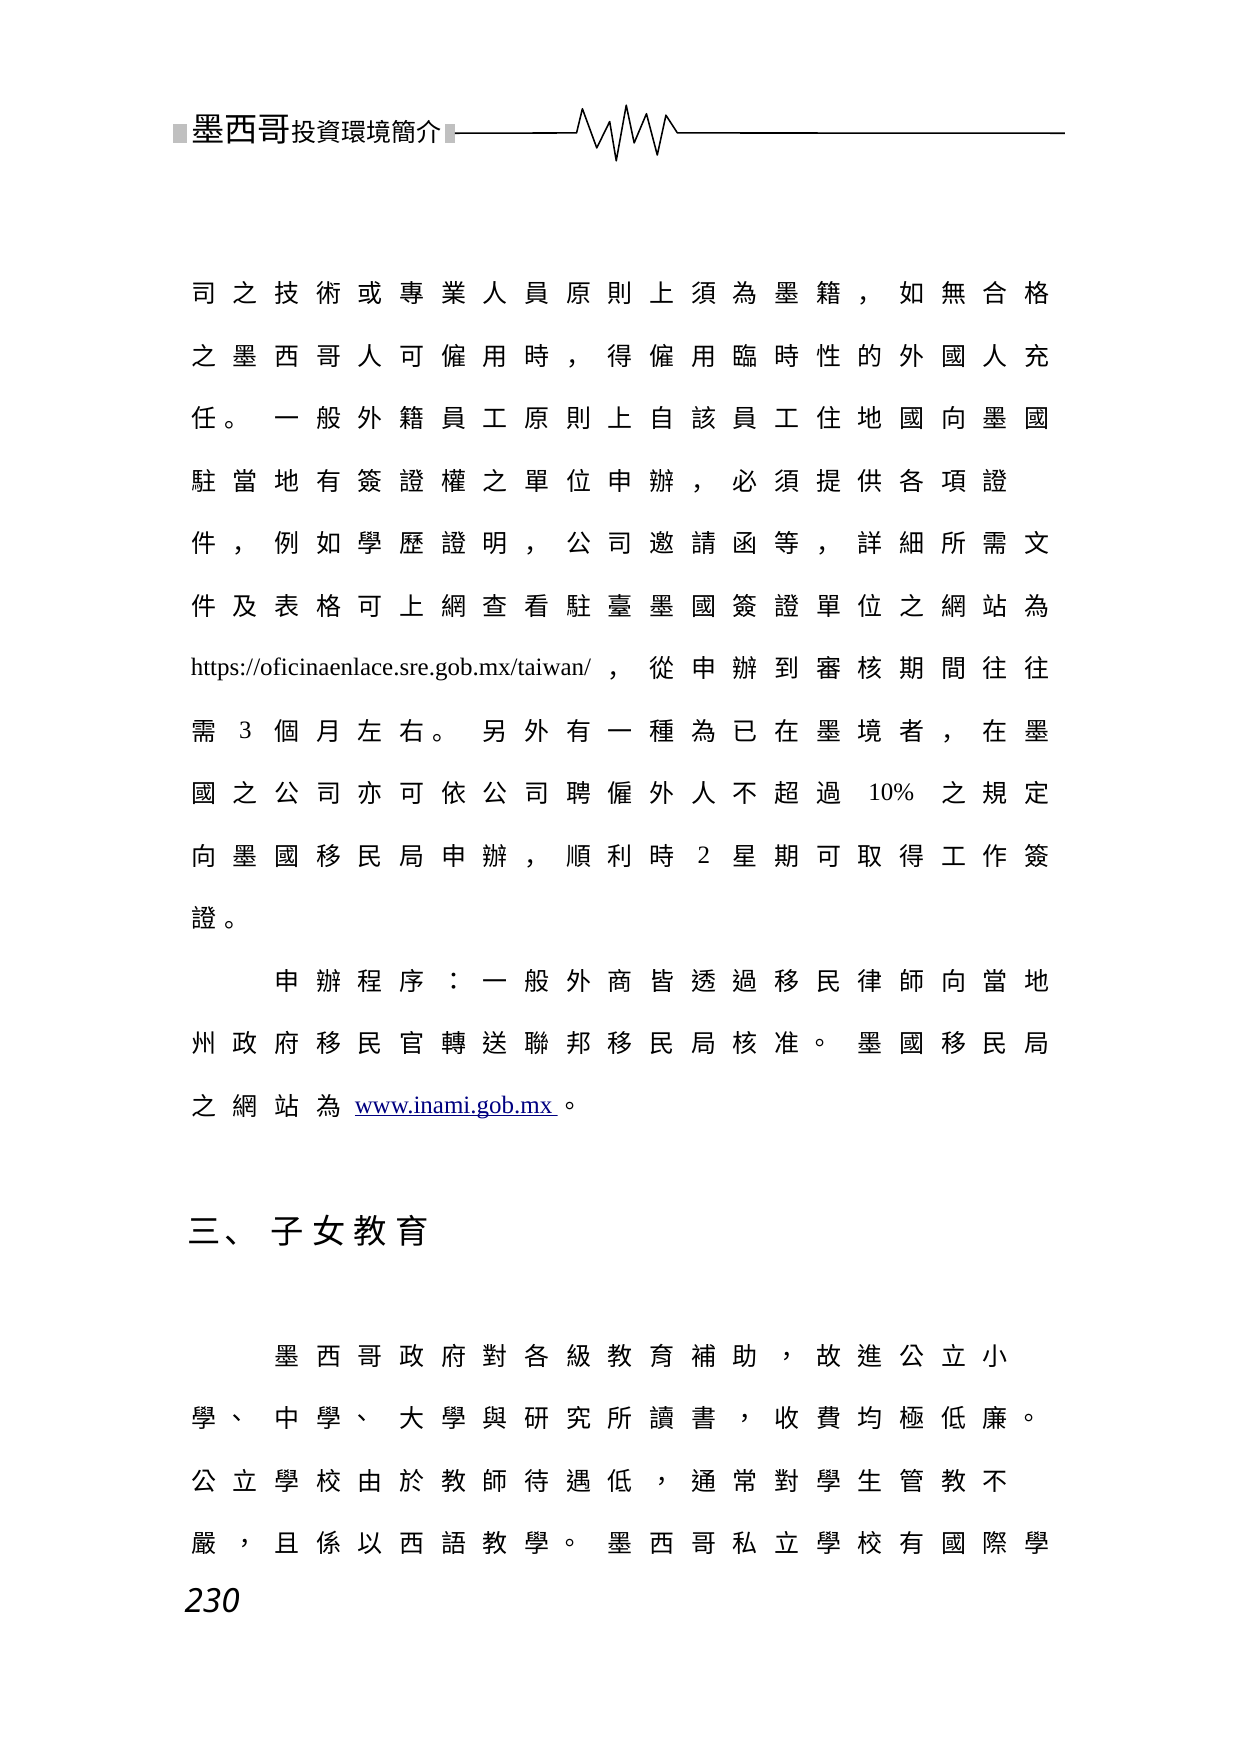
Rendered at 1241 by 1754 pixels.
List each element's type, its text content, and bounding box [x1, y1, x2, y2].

text 三、子女教育 [183, 1188, 1058, 1250]
text 申辦程序：一般外商皆透過移民律師向當地州政府移民官轉送聯邦移民局核准。墨國移民局之網站為www.inami.gob.mx。 [183, 938, 1058, 1125]
text 墨西哥政府對各級教育補助，故進公立小學、中學、大學與研究所讀書，收費均極低廉。公立學校由於教師待遇低，通常對學生管教不嚴，且係以西語教學。墨西哥私立學校有國際學 [183, 1313, 1058, 1563]
text 司之技術或專業人員原則上須為墨籍，如無合格之墨西哥人可僱用時，得僱用臨時性的外國人充任。一般外籍員工原則上自該員工住地國向墨國駐當地有簽證權之單位申辦，必須提供各項證件，例如學歷證明，公司邀請函等，詳細所需文件及表格可上網查看駐臺墨國簽證單位之網站為https://oficinaenlace.sre.gob.mx/taiwan/，從申辦到審核期間往往需3個月左右。另外有一種為已在墨境者，在墨國之公司亦可依公司聘僱外人不超過10%之規定向墨國移民局申辦，順利時2星期可取得工作簽證。 [183, 250, 1058, 938]
